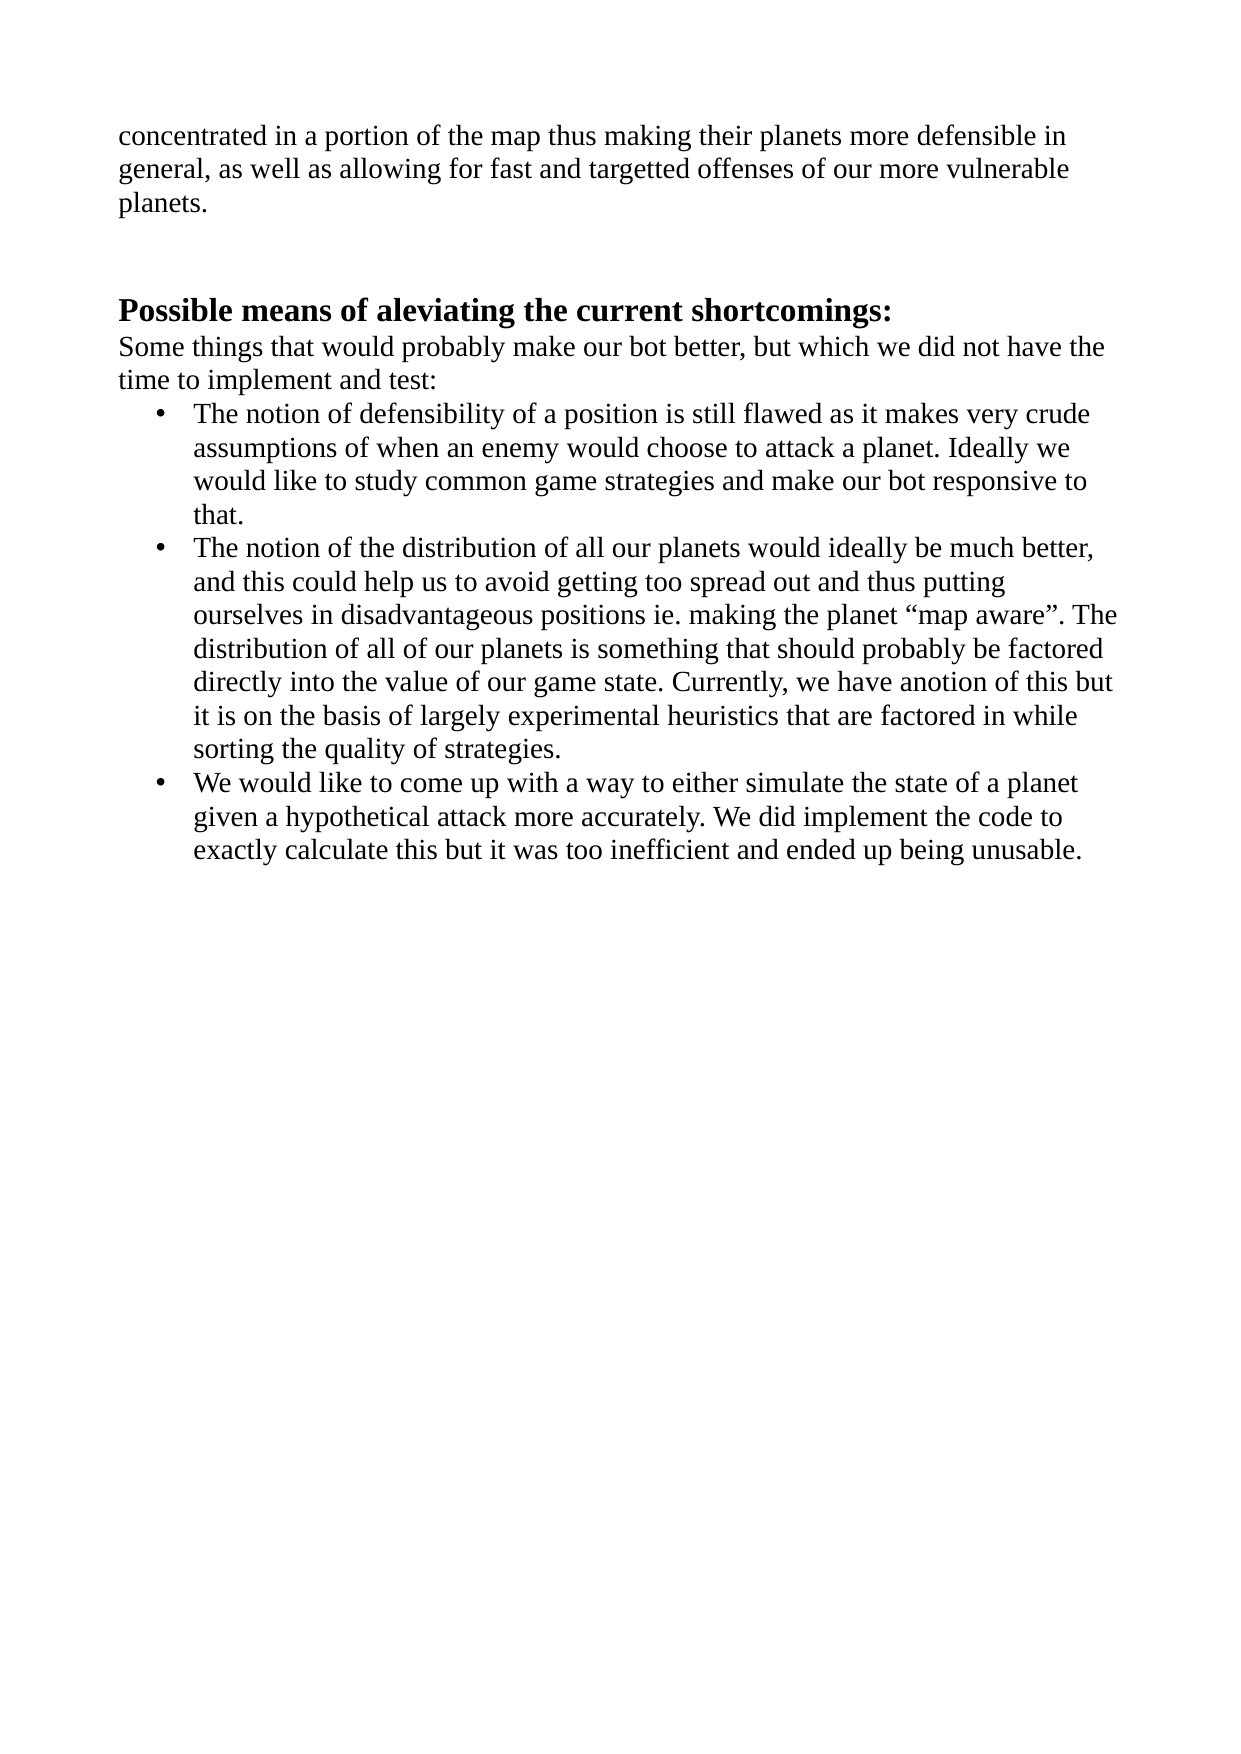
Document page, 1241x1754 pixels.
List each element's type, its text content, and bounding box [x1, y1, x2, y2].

list The notion of defensibility of a position is still flawed as it makes very crude assumptions of when an enemy would choose to attack a planet. Ideally we would like to study common game strategies and make our bot responsive to that. [156, 396, 1122, 530]
text Possible means of aleviating the current shortcomings: [118, 291, 1122, 329]
text Some things that would probably make our bot better, but which we did not have the time to implement and test: [118, 329, 1122, 396]
list We would like to come up with a way to either simulate the state of a planet given a hypothetical attack more accurately. We did implement the code to exactly calculate this but it was too inefficient and ended up being unusable. [156, 765, 1122, 866]
text concentrated in a portion of the map thus making their planets more defensible in general, as well as allowing for fast and targetted offenses of our more vulnerable planets. [118, 118, 1122, 219]
list The notion of the distribution of all our planets would ideally be much better, and this could help us to avoid getting too spread out and thus putting ourselves in disadvantageous positions ie. making the planet “map aware”. The distribution of all of our planets is something that should probably be factored directly into the value of our game state. Currently, we have anotion of this but it is on the basis of largely experimental heuristics that are factored in while sorting the quality of strategies. [156, 530, 1122, 765]
